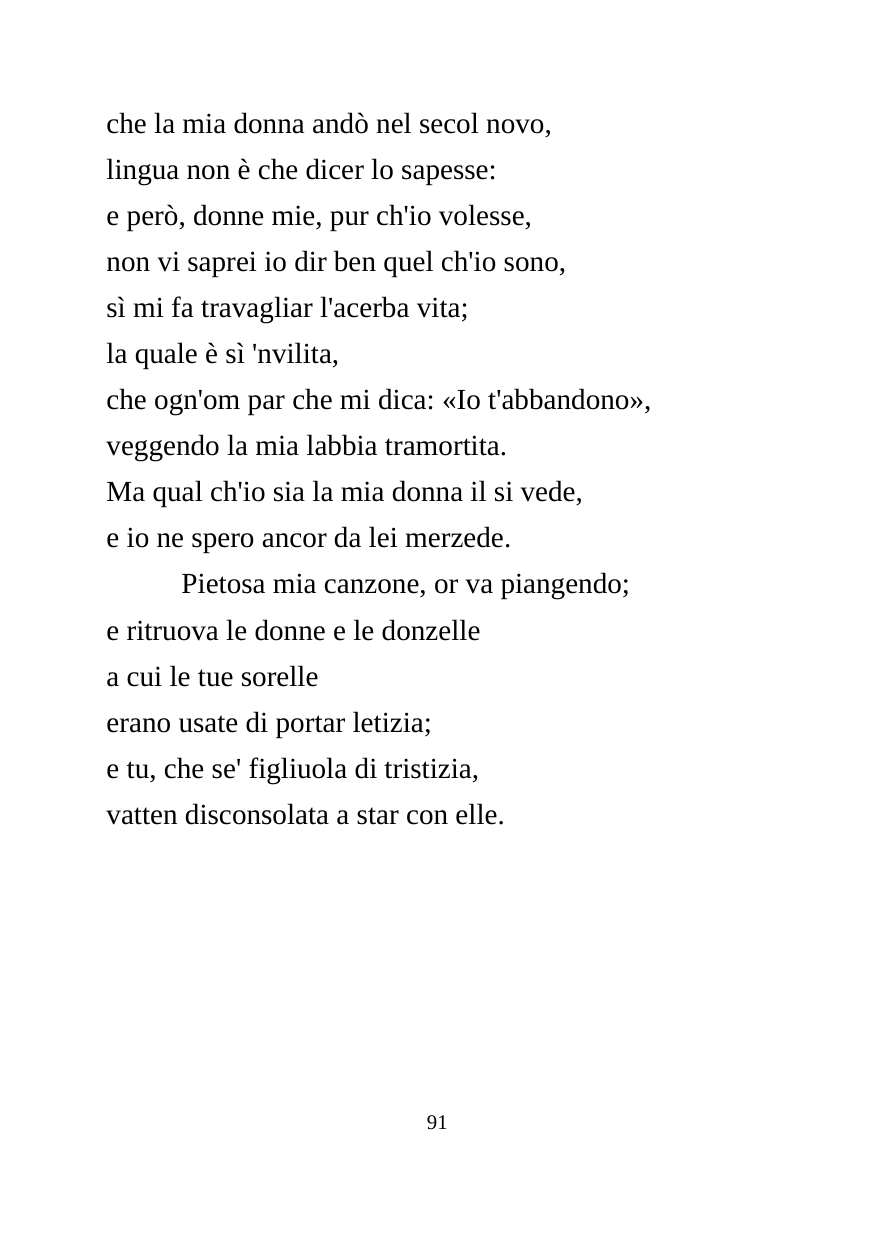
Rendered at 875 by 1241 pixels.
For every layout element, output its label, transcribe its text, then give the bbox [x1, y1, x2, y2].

text la quale è sì 'nvilita, [106, 336, 768, 370]
text a cui le tue sorelle [106, 659, 768, 692]
text Ma qual ch'io sia la mia donna il si vede, [106, 474, 768, 508]
text lingua non è che dicer lo sapesse: [106, 152, 768, 186]
text veggendo la mia labbia tramortita. [106, 428, 768, 462]
text Pietosa mia canzone, or va piangendo; [181, 567, 768, 600]
text che ogn'om par che mi dica: «Io t'abbandono», [106, 382, 768, 416]
text e tu, che se' figliuola di tristizia, [106, 751, 768, 784]
text sì mi fa travagliar l'acerba vita; [106, 290, 768, 324]
text e io ne spero ancor da lei merzede. [106, 521, 768, 554]
text non vi saprei io dir ben quel ch'io sono, [106, 244, 768, 278]
text erano usate di portar letizia; [106, 705, 768, 738]
text e ritruova le donne e le donzelle [106, 613, 768, 646]
text vatten disconsolata a star con elle. [106, 797, 768, 830]
text e però, donne mie, pur ch'io volesse, [106, 198, 768, 232]
text che la mia donna andò nel secol novo, [106, 106, 768, 140]
